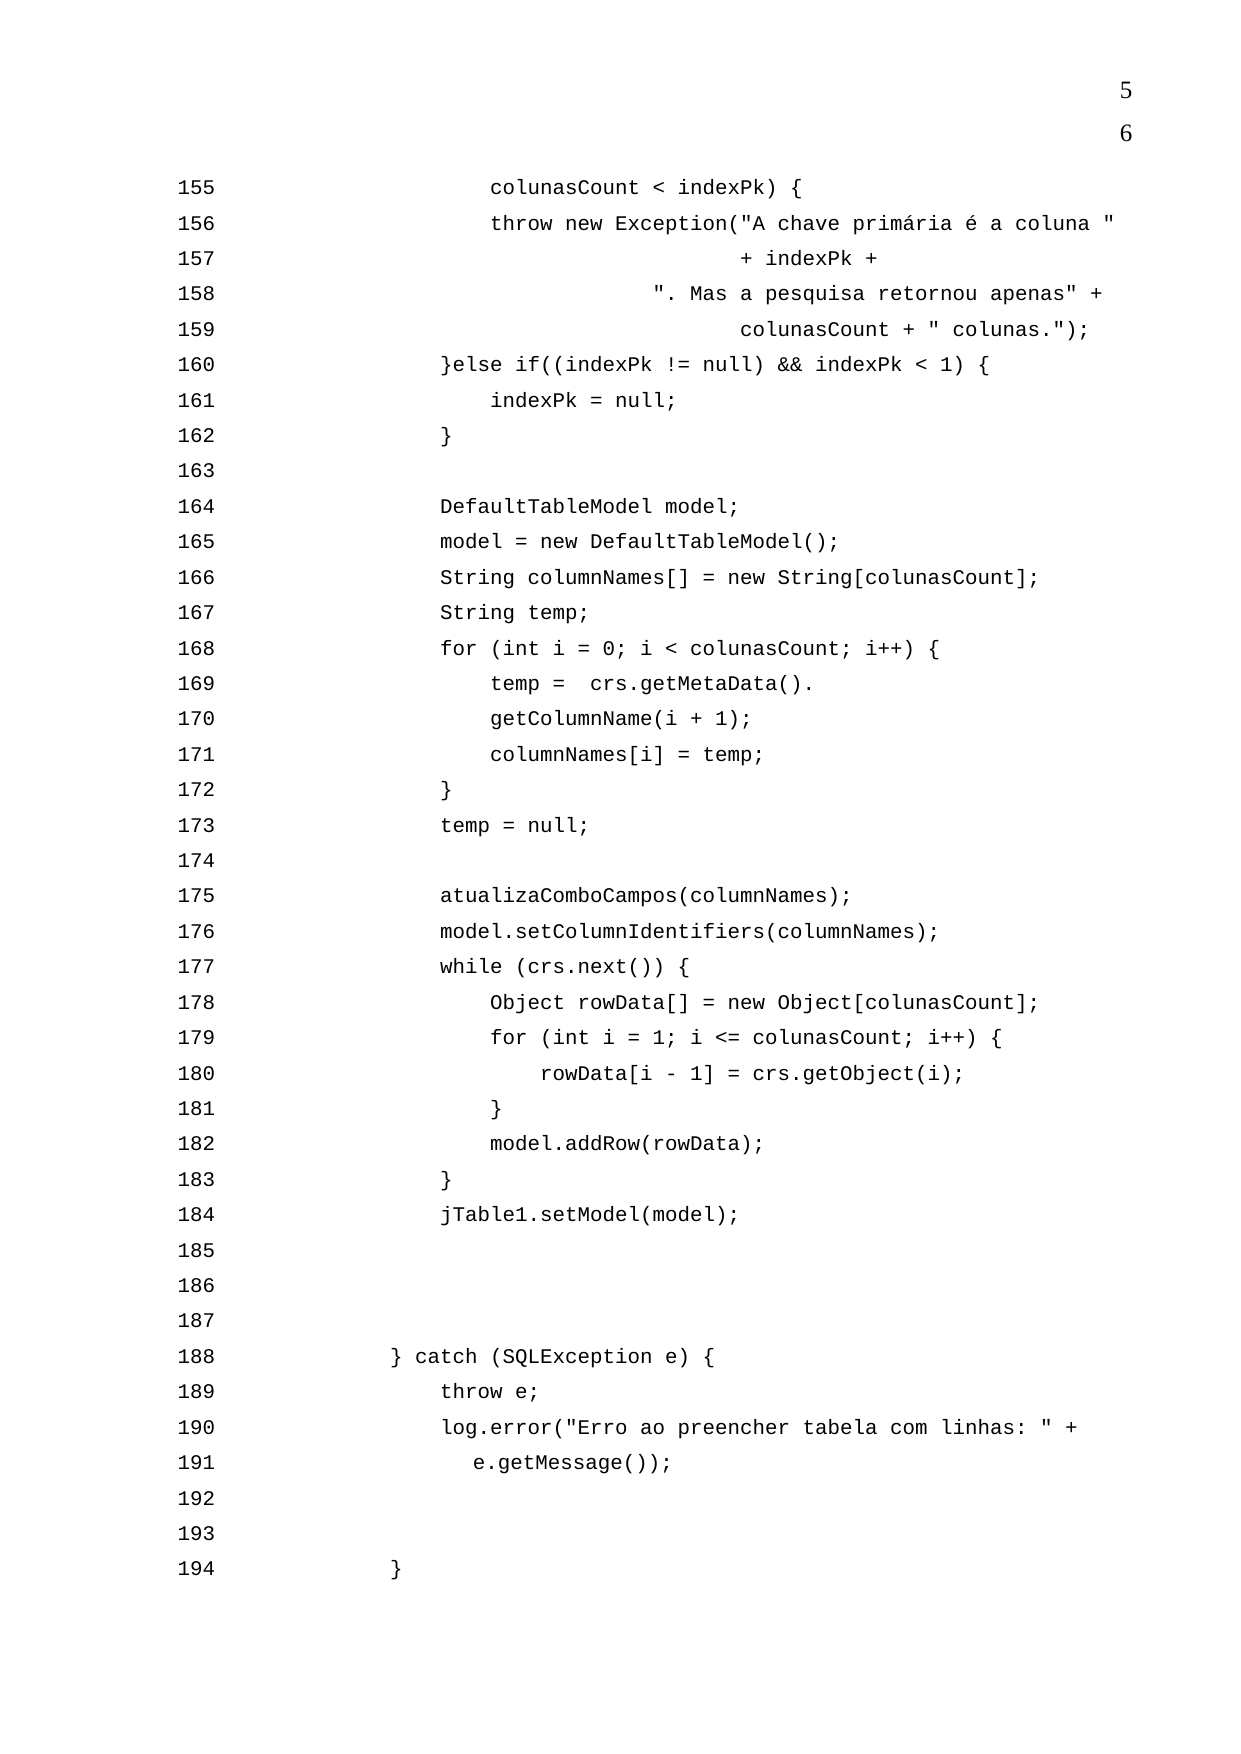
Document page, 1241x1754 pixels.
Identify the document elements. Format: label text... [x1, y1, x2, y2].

text 193 [177, 1523, 1122, 1547]
text 188 } catch (SQLException e) { [177, 1346, 1122, 1369]
text 185 [177, 1240, 1122, 1263]
text 162 } [177, 425, 1122, 449]
text 174 [177, 850, 1122, 874]
text 167 String temp; [177, 602, 1122, 626]
text 155 colunasCount < indexPk) { [177, 177, 1122, 201]
text 166 String columnNames[] = new String[colunasCount]; [177, 567, 1122, 590]
text 192 [177, 1488, 1122, 1511]
text 183 } [177, 1169, 1122, 1192]
text 165 model = new DefaultTableModel(); [177, 531, 1122, 555]
text 160 }else if((indexPk != null) && indexPk < 1) { [177, 354, 1122, 378]
text 156 throw new Exception("A chave primária é a coluna " 157 + indexPk + [177, 213, 1122, 272]
text 180 rowData[i - 1] = crs.getObject(i); [177, 1063, 1122, 1086]
text 184 jTable1.setModel(model); [177, 1204, 1122, 1228]
text 170 getColumnName(i + 1); [177, 708, 1122, 732]
text 164 DefaultTableModel model; [177, 496, 1122, 519]
text 159 colunasCount + " colunas."); [177, 319, 1122, 342]
text 161 indexPk = null; [177, 390, 1122, 413]
text 169 temp = crs.getMetaData(). [177, 673, 1122, 697]
text 177 while (crs.next()) { [177, 956, 1122, 980]
text 190 log.error("Erro ao preencher tabela com linhas: " + [177, 1417, 1122, 1440]
text 189 throw e; [177, 1381, 1122, 1405]
text 186 [177, 1275, 1122, 1299]
text 181 } [177, 1098, 1122, 1122]
text 182 model.addRow(rowData); [177, 1133, 1122, 1157]
text 158 ". Mas a pesquisa retornou apenas" + [177, 283, 1122, 307]
text 172 } [177, 779, 1122, 803]
text 171 columnNames[i] = temp; [177, 744, 1122, 767]
text 187 [177, 1311, 1122, 1334]
text 168 for (int i = 0; i < colunasCount; i++) { [177, 638, 1122, 661]
text 179 for (int i = 1; i <= colunasCount; i++) { [177, 1027, 1122, 1051]
text 175 atualizaComboCampos(columnNames); [177, 886, 1122, 909]
text 191 e.getMessage()); [177, 1452, 1122, 1476]
text 194 } [177, 1558, 1122, 1582]
text 173 temp = null; [177, 815, 1122, 838]
text 176 model.setColumnIdentifiers(columnNames); [177, 921, 1122, 944]
text 178 Object rowData[] = new Object[colunasCount]; [177, 992, 1122, 1015]
text 163 [177, 461, 1122, 484]
